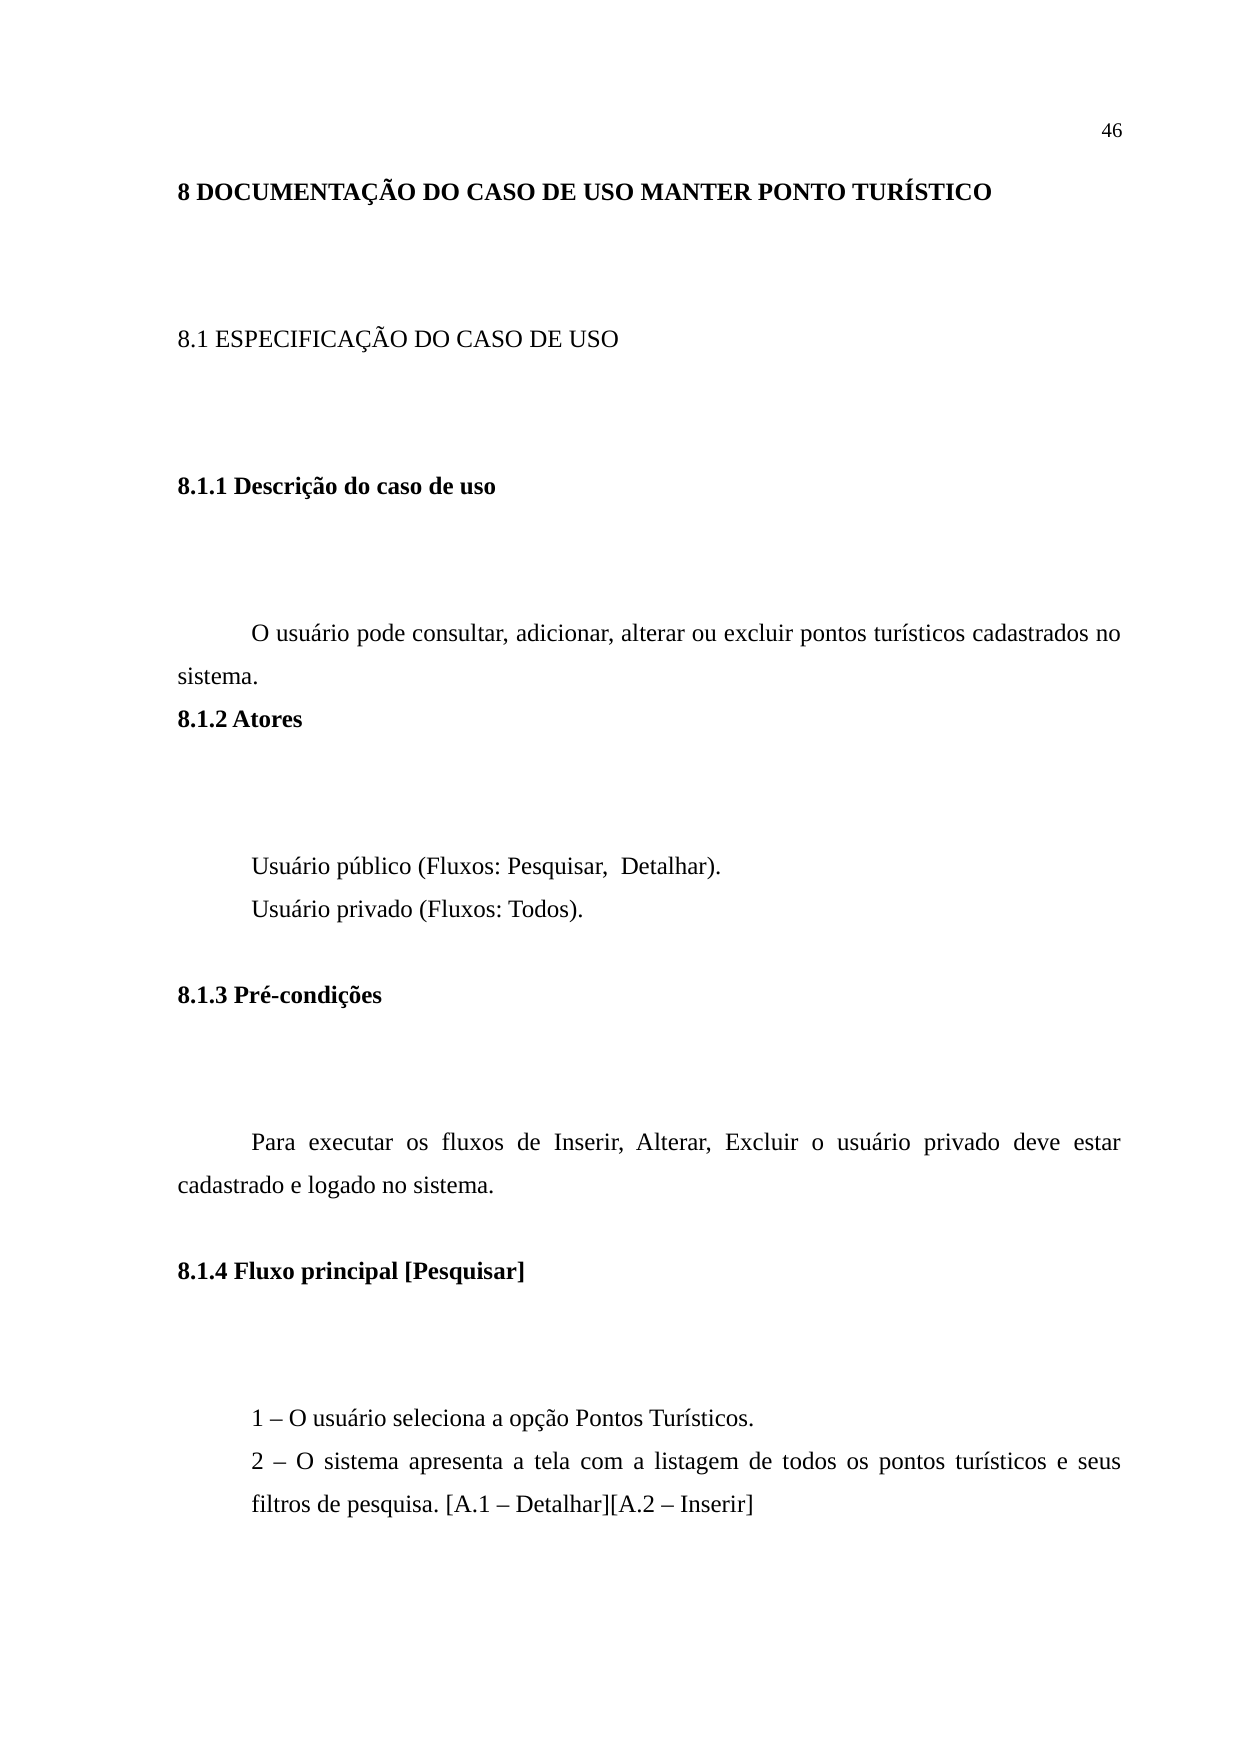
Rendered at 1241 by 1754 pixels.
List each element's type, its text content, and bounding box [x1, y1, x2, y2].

subtitle Documentação do CASO DE USO manter ponto turístico [177, 177, 1124, 206]
text 2 – O sistema apresenta a tela com a listagem de todos os pontos turísticos e seus filtros de pesquisa. [A.1 – Detalhar][A.2 – Inserir] [251, 1446, 1122, 1518]
subtitle Pré-condições [177, 980, 1122, 1009]
subtitle Especificação do caso de uso [177, 324, 1122, 353]
subtitle Atores [177, 704, 1122, 733]
text 1 – O usuário seleciona a opção Pontos Turísticos. [251, 1403, 1122, 1432]
text Usuário público (Fluxos: Pesquisar, Detalhar). [177, 851, 1122, 879]
text Para executar os fluxos de Inserir, Alterar, Excluir o usuário privado deve estar cadastrado e logado no sistema. [177, 1127, 1122, 1199]
text Usuário privado (Fluxos: Todos). [177, 894, 1122, 923]
text O usuário pode consultar, adicionar, alterar ou excluir pontos turísticos cadastrados no sistema. [177, 618, 1122, 689]
subtitle Fluxo principal [Pesquisar] [177, 1256, 1122, 1285]
subtitle Descrição do caso de uso [177, 471, 1122, 499]
